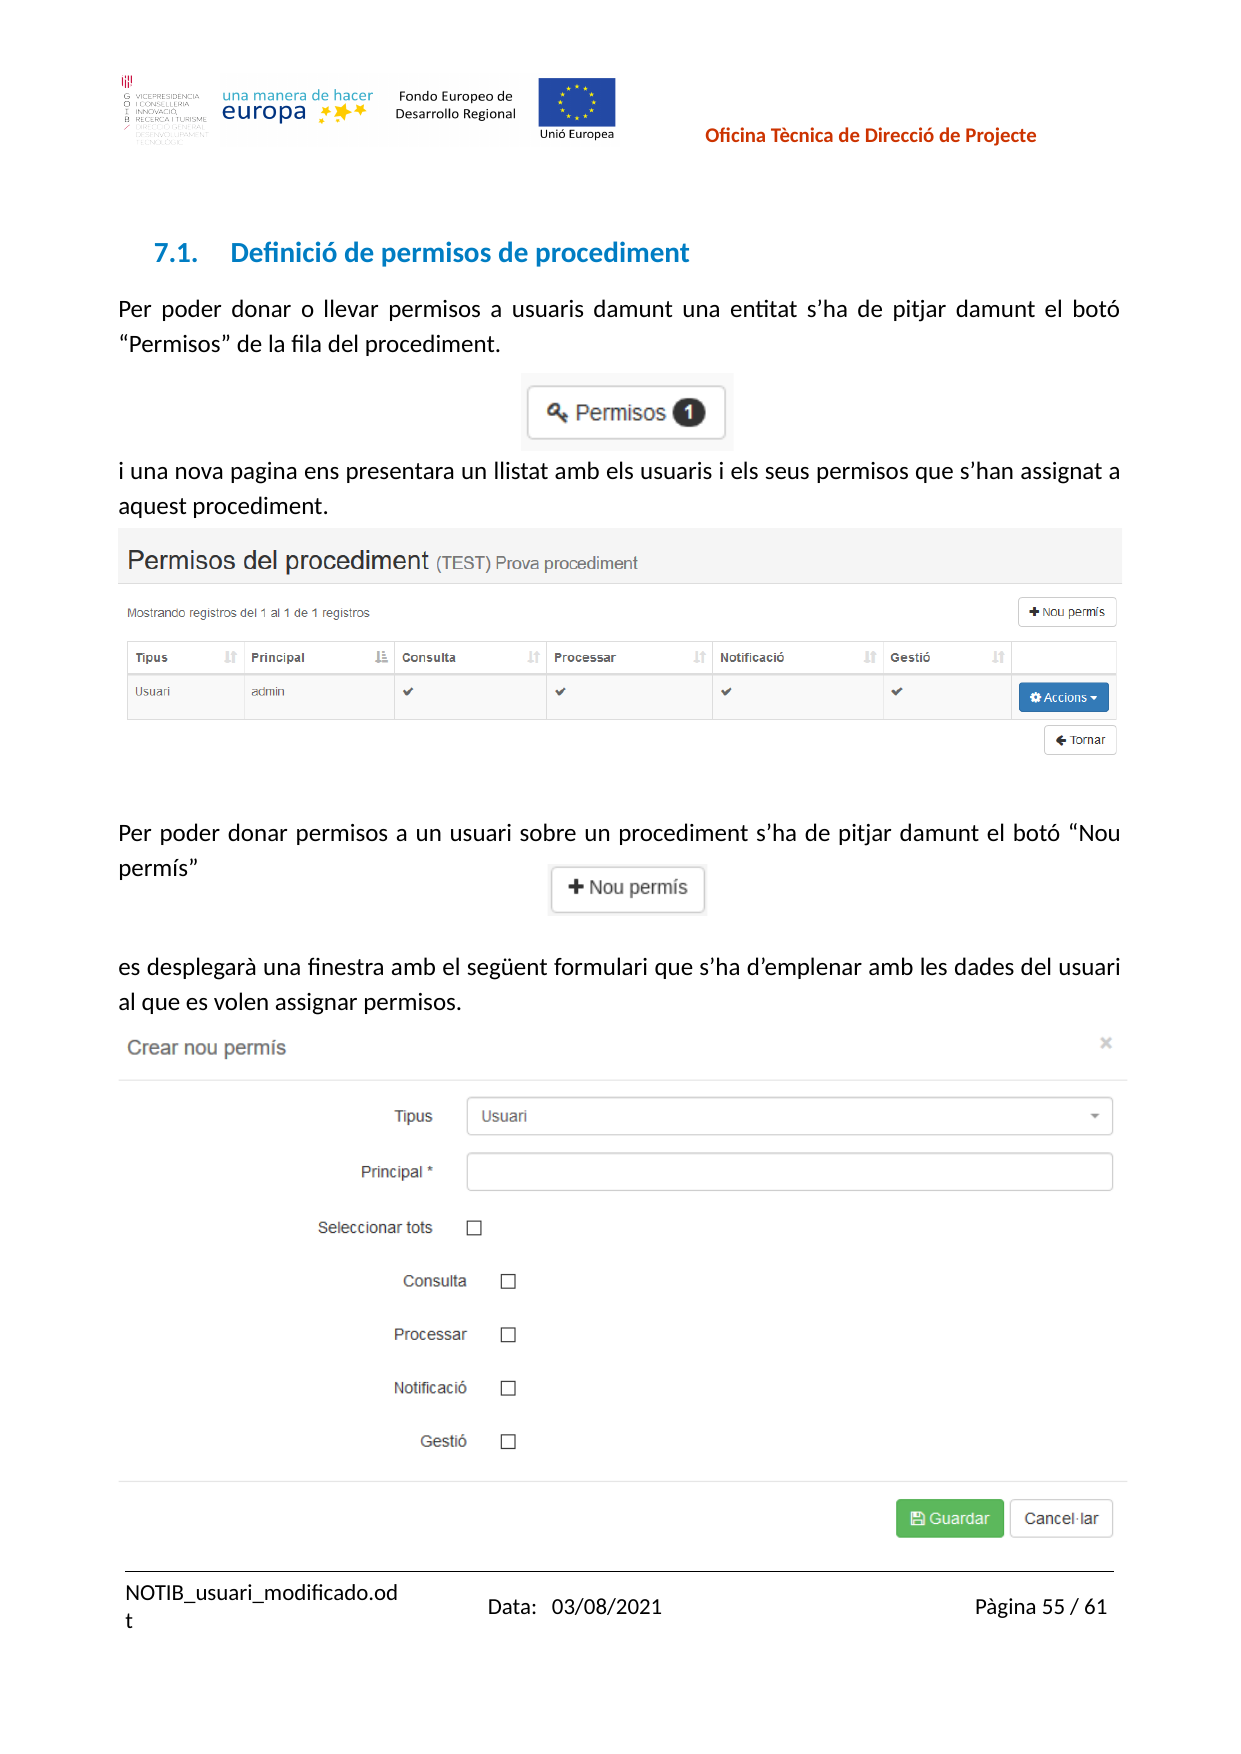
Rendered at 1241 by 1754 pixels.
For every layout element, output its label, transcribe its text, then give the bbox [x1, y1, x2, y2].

picture [521, 373, 734, 451]
text i una nova pagina ens presentara un llistat amb els usuaris i els seus permisos que s’han assignat a aquest procediment. [118, 451, 1122, 520]
text es desplegarà una finestra amb el següent formulari que s’ha d’emplenar amb les dades del usuari al que es volen assignar permisos. [118, 951, 1122, 1016]
picture [118, 528, 1123, 763]
picture [219, 73, 621, 147]
picture [118, 1025, 1128, 1548]
text Per poder donar o llevar permisos a usuaris damunt una entitat s’ha de pitjar damunt el botó “Permisos” de la fila del procediment. [118, 293, 1122, 358]
subtitle Definició de permisos de procediment [153, 234, 1122, 269]
picture [547, 864, 708, 916]
picture [118, 73, 213, 147]
text Per poder donar permisos a un usuari sobre un procediment s’ha de pitjar damunt el botó “Nou permís” [118, 817, 1122, 882]
